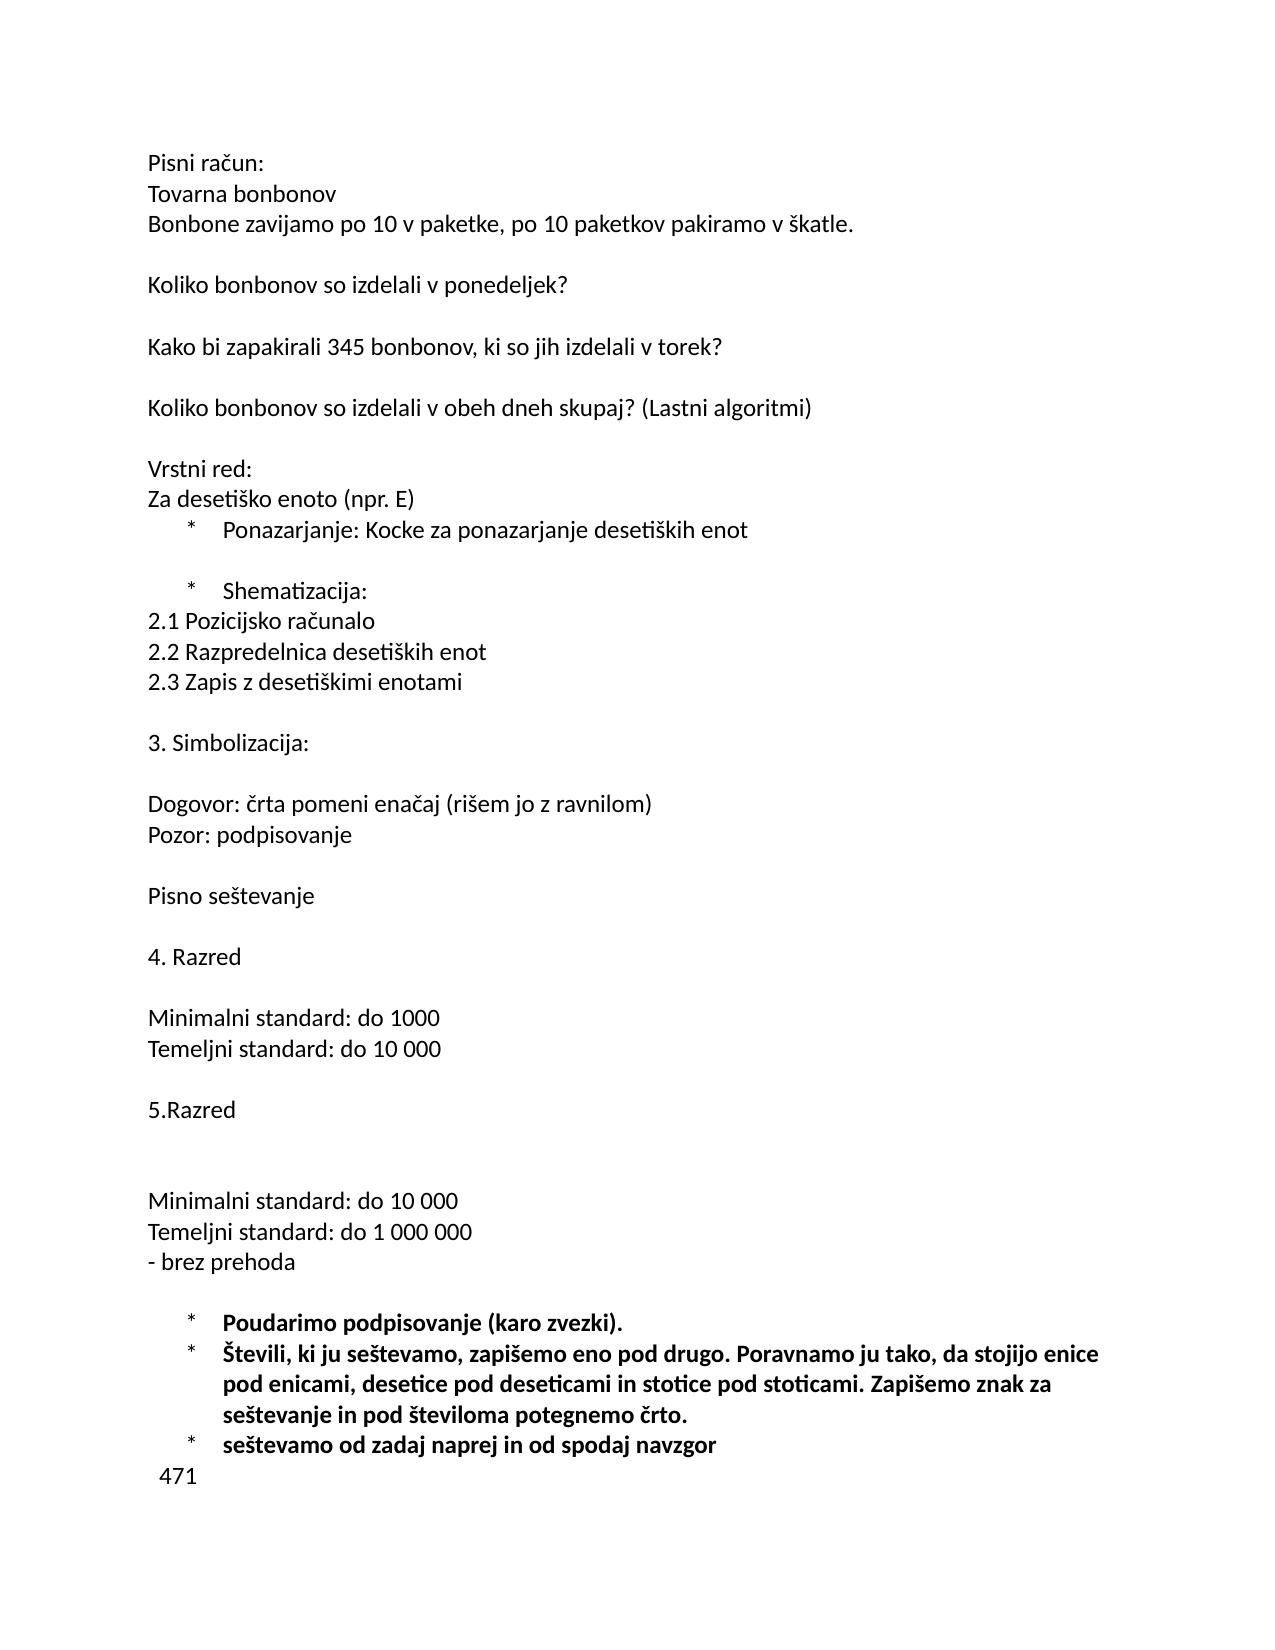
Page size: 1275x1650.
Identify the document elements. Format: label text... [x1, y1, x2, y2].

list seštevamo od zadaj naprej in od spodaj navzgor [185, 1429, 1127, 1460]
text 2.3 Zapis z desetiškimi enotami [148, 666, 1127, 697]
list Števili, ki ju seštevamo, zapišemo eno pod drugo. Poravnamo ju tako, da stojijo enice pod enicami, desetice pod deseticami in stotice pod stoticami. Zapišemo znak za seštevanje in pod številoma potegnemo črto. [185, 1338, 1127, 1429]
text Vrstni red: [148, 453, 1127, 483]
text Koliko bonbonov so izdelali v obeh dneh skupaj? (Lastni algoritmi) [148, 392, 1127, 422]
text 471 [148, 1460, 1127, 1491]
text 2.1 Pozicijsko računalo [148, 605, 1127, 636]
text Pisno seštevanje [148, 880, 1127, 941]
text Minimalni standard: do 10 000 [148, 1185, 1127, 1216]
text Bonbone zavijamo po 10 v paketke, po 10 paketkov pakiramo v škatle. [148, 209, 1127, 239]
text Za desetiško enoto (npr. E) [148, 483, 1127, 514]
text 4. Razred [148, 941, 1127, 972]
list Poudarimo podpisovanje (karo zvezki). [185, 1307, 1127, 1338]
list Ponazarjanje: Kocke za ponazarjanje desetiških enot [185, 514, 1127, 544]
list Shematizacija: [185, 575, 1127, 605]
text 3. Simbolizacija: [148, 727, 1127, 758]
text Pisni račun: [148, 148, 1127, 178]
text 5.Razred [148, 1094, 1127, 1124]
text 2.2 Razpredelnica desetiških enot [148, 636, 1127, 666]
text Temeljni standard: do 10 000 [148, 1033, 1127, 1063]
text Dogovor: črta pomeni enačaj (rišem jo z ravnilom) [148, 788, 1127, 819]
text Minimalni standard: do 1000 [148, 1002, 1127, 1033]
text Kako bi zapakirali 345 bonbonov, ki so jih izdelali v torek? [148, 331, 1127, 361]
text Tovarna bonbonov [148, 178, 1127, 209]
text - brez prehoda [148, 1246, 1127, 1277]
text Koliko bonbonov so izdelali v ponedeljek? [148, 270, 1127, 300]
text Pozor: podpisovanje [148, 819, 1127, 849]
text Temeljni standard: do 1 000 000 [148, 1216, 1127, 1246]
